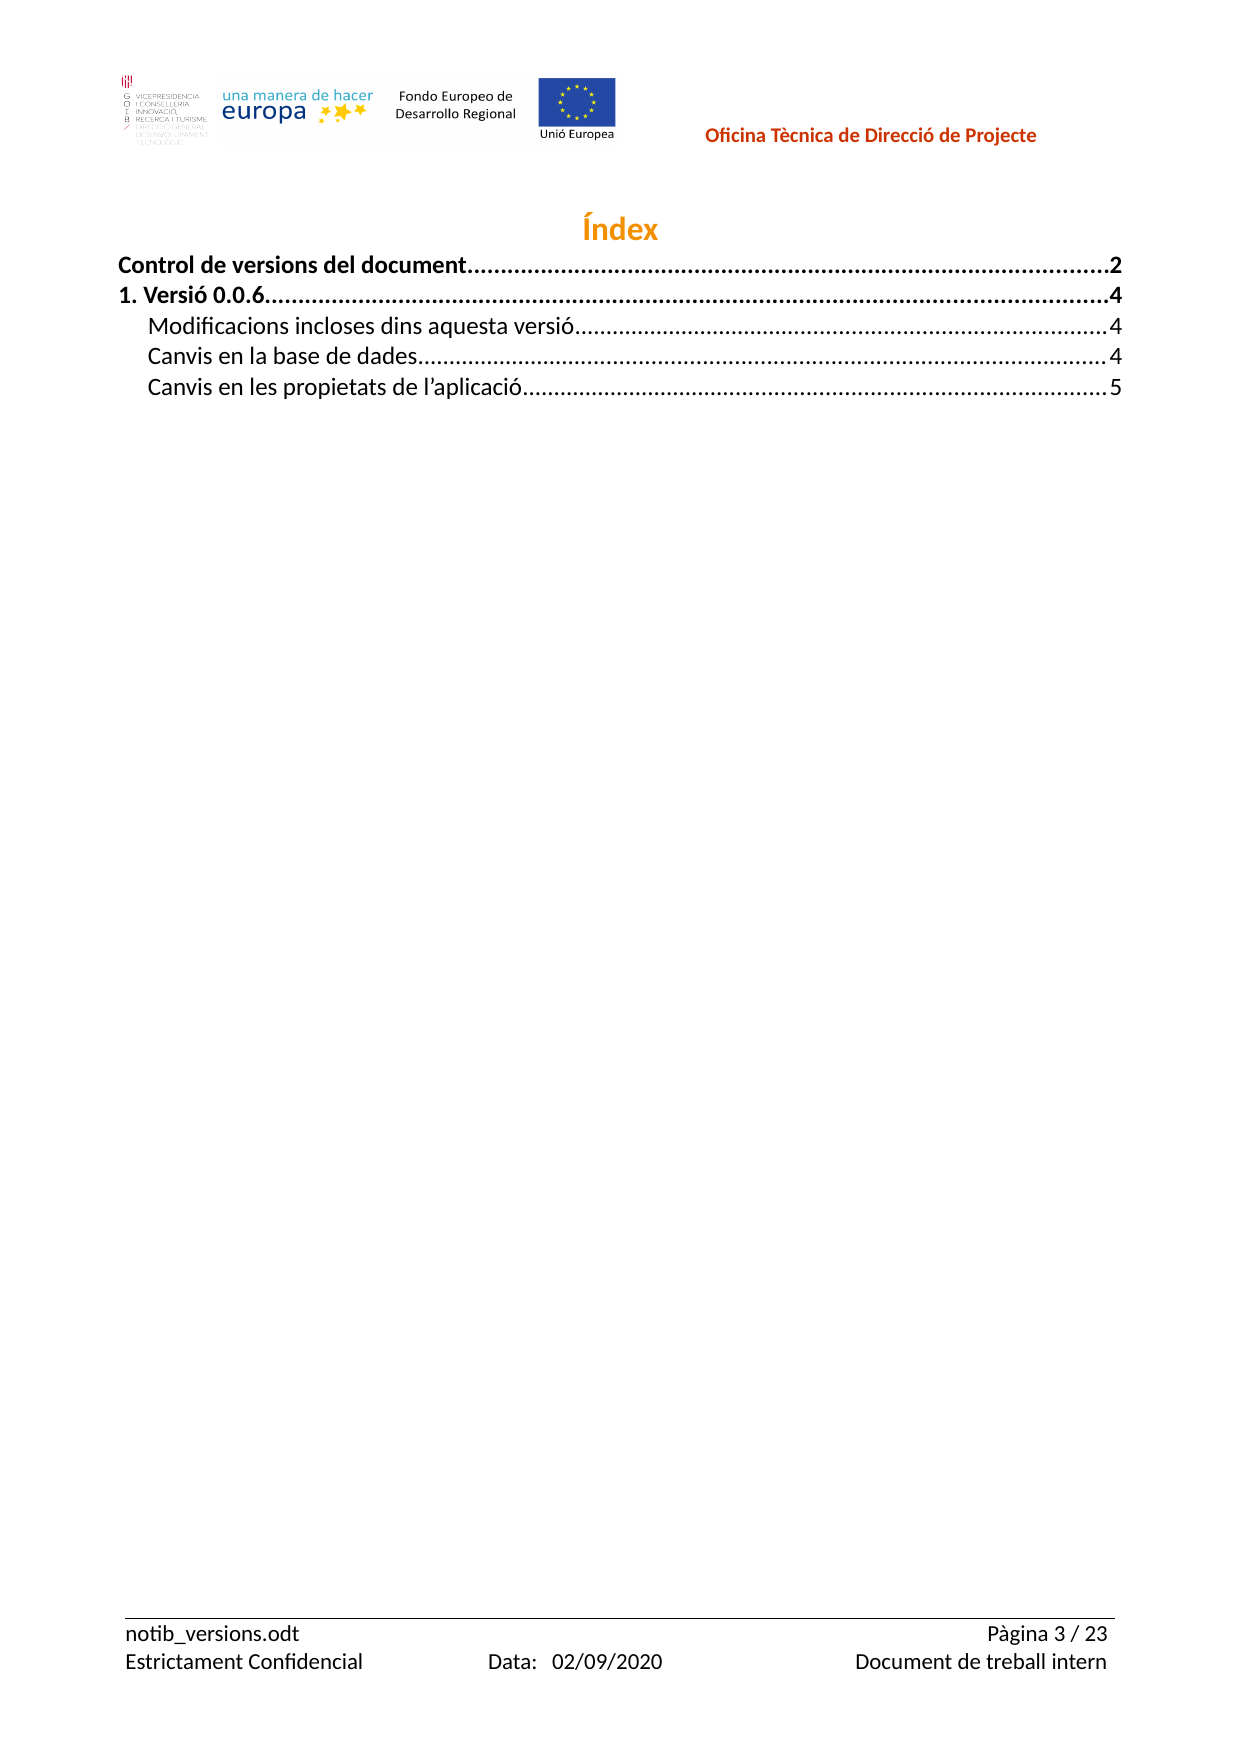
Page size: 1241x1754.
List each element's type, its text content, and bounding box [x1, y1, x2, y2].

picture [118, 73, 213, 147]
text Canvis en la base de dades 4 [148, 341, 1122, 371]
text Modificacions incloses dins aquesta versió 4 [148, 310, 1122, 341]
text 1. Versió 0.0.6 4 [118, 279, 1122, 310]
text Control de versions del document 2 [118, 249, 1122, 279]
text Índex [118, 208, 1122, 249]
text Canvis en les propietats de l’aplicació 5 [148, 371, 1122, 402]
picture [219, 73, 621, 147]
